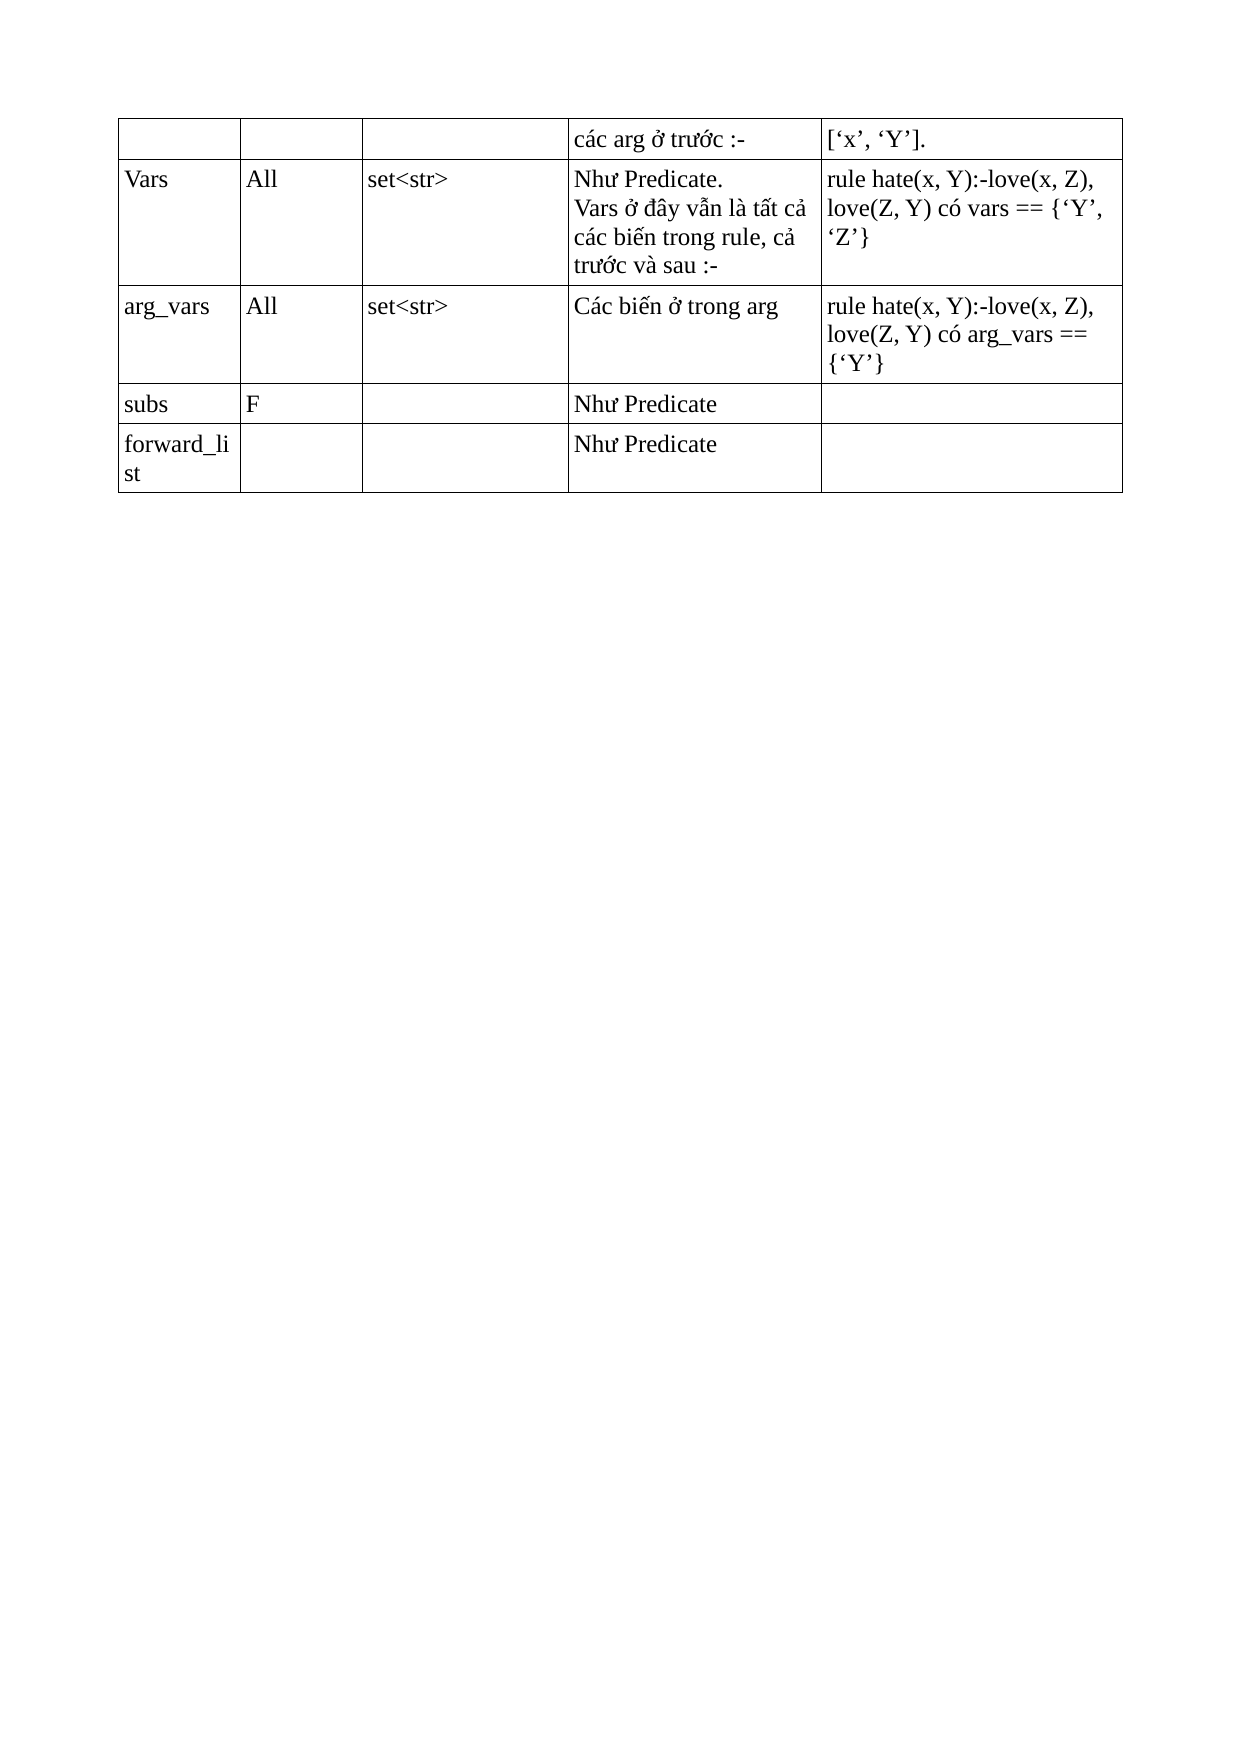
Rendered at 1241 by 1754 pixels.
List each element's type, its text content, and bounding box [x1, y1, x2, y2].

table_cell set<str> [363, 160, 568, 285]
table_cell subs [119, 384, 240, 423]
table_cell rule hate(x, Y):-love(x, Z), love(Z, Y) có vars == {‘Y’, ‘Z’} [822, 160, 1122, 285]
table_cell set<str> [363, 286, 568, 383]
table_cell Vars [119, 160, 240, 285]
table_cell [119, 119, 240, 158]
table_cell [241, 424, 362, 492]
table_cell [241, 119, 362, 158]
table_cell Như Predicate [569, 384, 821, 423]
table_cell All [241, 160, 362, 285]
table_cell [‘x’, ‘Y’]. [822, 119, 1122, 158]
table_cell [363, 424, 568, 492]
table_cell [363, 384, 568, 423]
table_cell Như Predicate [569, 424, 821, 492]
table_cell All [241, 286, 362, 383]
table_cell [822, 424, 1122, 492]
table_cell các arg ở trước :- [569, 119, 821, 158]
table_cell forward_list [119, 424, 240, 492]
table_cell Các biến ở trong arg [569, 286, 821, 383]
table_cell [363, 119, 568, 158]
table_cell [822, 384, 1122, 423]
table_cell arg_vars [119, 286, 240, 383]
table_cell rule hate(x, Y):-love(x, Z), love(Z, Y) có arg_vars == {‘Y’} [822, 286, 1122, 383]
table_cell F [241, 384, 362, 423]
table_cell Như Predicate. Vars ở đây vẫn là tất cả các biến trong rule, cả trước và sau :- [569, 160, 821, 285]
